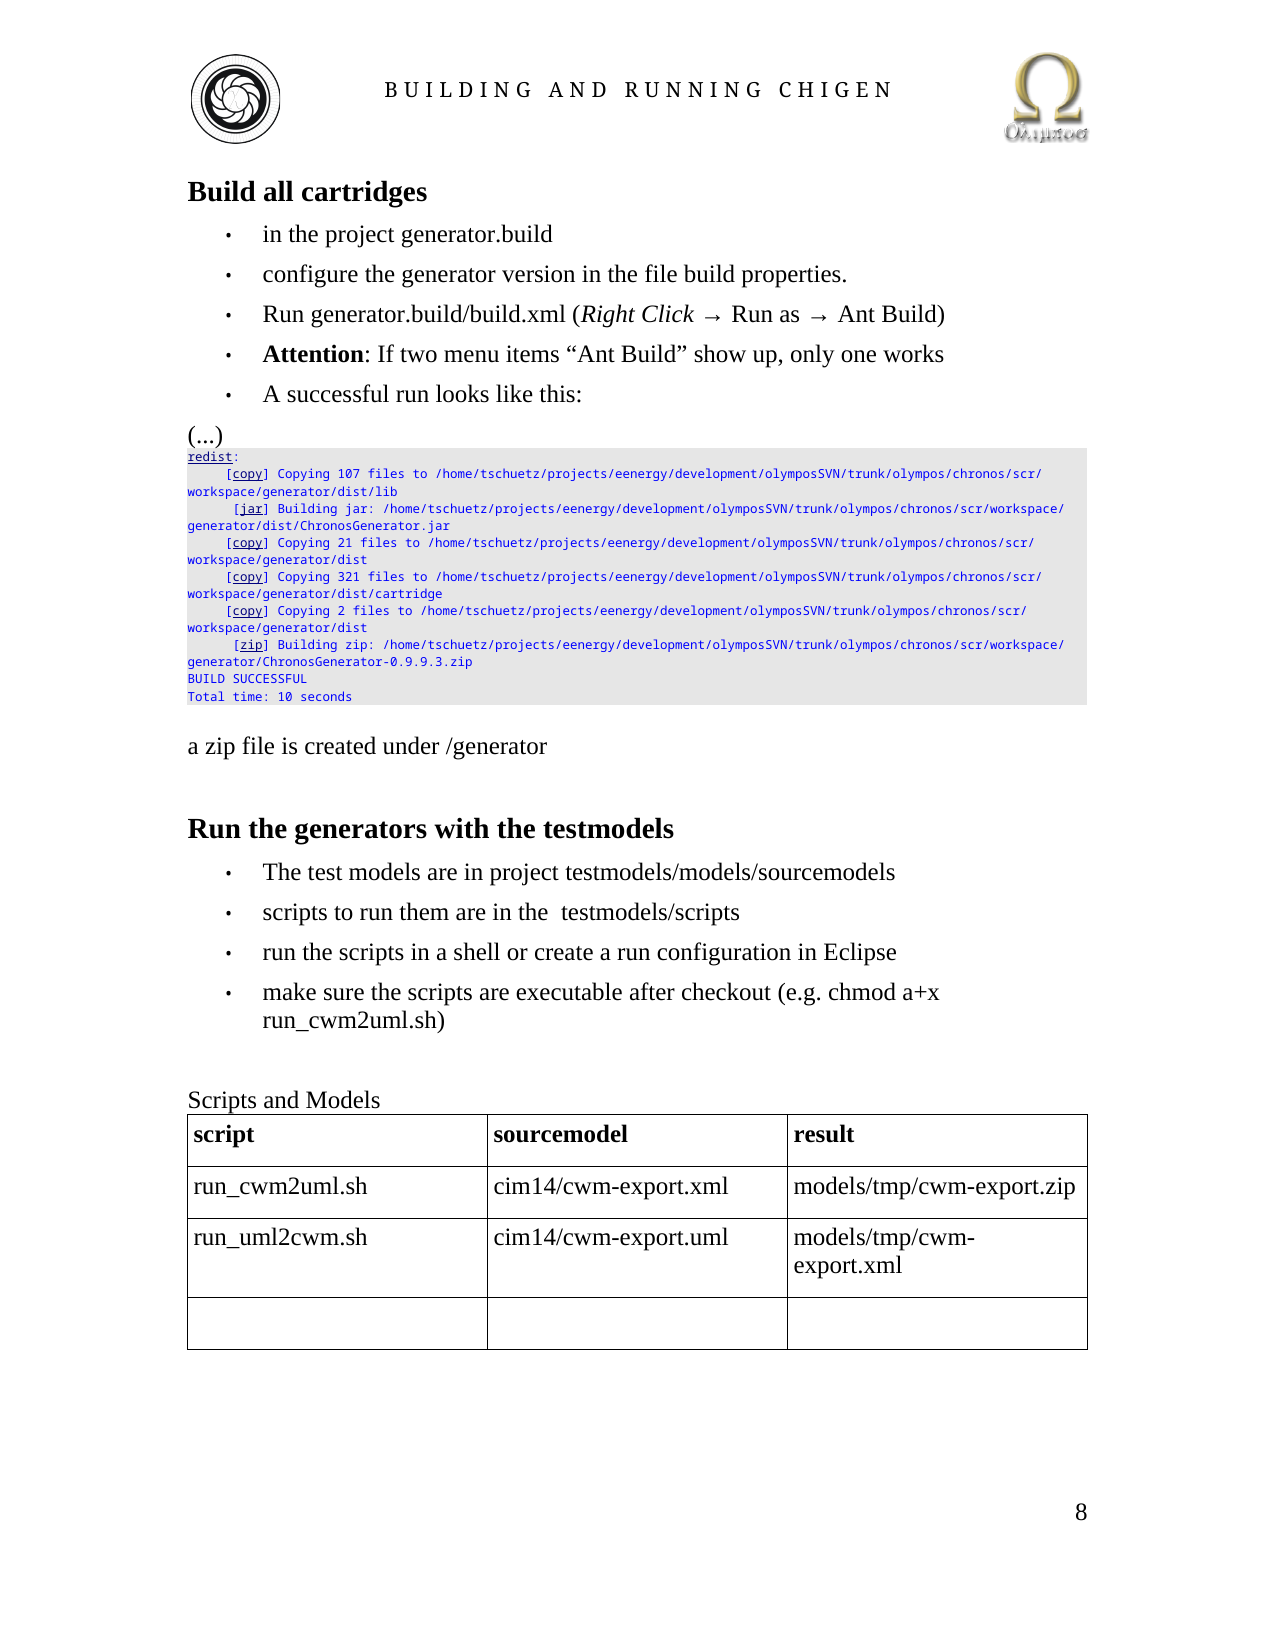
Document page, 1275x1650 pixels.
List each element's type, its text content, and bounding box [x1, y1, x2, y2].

table_cell models/tmp/cwm-export.xml [788, 1219, 1087, 1297]
table_cell run_cwm2uml.sh [188, 1167, 487, 1218]
text [copy] Copying 2 files to /home/tschuetz/projects/eenergy/development/olymposSVN/trunk/olympos/chronos/scr/workspace/generator/dist [187, 602, 1087, 636]
table_cell [788, 1298, 1087, 1349]
table_cell models/tmp/cwm-export.zip [788, 1167, 1087, 1218]
text (...) [187, 421, 1087, 448]
text [zip] Building zip: /home/tschuetz/projects/eenergy/development/olymposSVN/trunk/olympos/chronos/scr/workspace/generator/ChronosGenerator-0.9.9.3.zip [187, 636, 1087, 671]
subtitle Run the generators with the testmodels [187, 813, 1087, 845]
text a zip file is created under /generator [187, 732, 1087, 760]
list run the scripts in a shell or create a run configuration in Eclipse [225, 938, 1087, 966]
list configure the generator version in the file build properties. [225, 260, 1087, 288]
text [copy] Copying 321 files to /home/tschuetz/projects/eenergy/development/olymposSVN/trunk/olympos/chronos/scr/workspace/generator/dist/cartridge [187, 568, 1087, 602]
picture [191, 54, 281, 144]
list make sure the scripts are executable after checkout (e.g. chmod a+x run_cwm2uml.sh) [225, 978, 1087, 1034]
list A successful run looks like this: [225, 381, 1087, 408]
table_header sourcemodel [488, 1115, 787, 1166]
table_header result [788, 1115, 1087, 1166]
table_cell cim14/cwm-export.uml [488, 1219, 787, 1297]
table_cell [188, 1298, 487, 1349]
subtitle Build all cartridges [187, 175, 1087, 207]
list The test models are in project testmodels/models/sourcemodels [225, 858, 1087, 885]
text Scripts and Models [187, 1086, 1087, 1114]
list Attention: If two menu items “Ant Build” show up, only one works [225, 340, 1087, 368]
text [copy] Copying 107 files to /home/tschuetz/projects/eenergy/development/olymposSVN/trunk/olympos/chronos/scr/workspace/generator/dist/lib [187, 466, 1087, 500]
text [copy] Copying 21 files to /home/tschuetz/projects/eenergy/development/olymposSVN/trunk/olympos/chronos/scr/workspace/generator/dist [187, 534, 1087, 568]
text BUILD SUCCESSFUL [187, 671, 1087, 688]
list Run generator.build/build.xml (Right Click → Run as → Ant Build) [225, 300, 1087, 328]
picture [1000, 50, 1090, 143]
table_header script [188, 1115, 487, 1166]
text [jar] Building jar: /home/tschuetz/projects/eenergy/development/olymposSVN/trunk/olympos/chronos/scr/workspace/generator/dist/ChronosGenerator.jar [187, 500, 1087, 534]
text redist: [187, 448, 1087, 466]
text Total time: 10 seconds [187, 688, 1087, 705]
list scripts to run them are in the testmodels/scripts [225, 898, 1087, 926]
table_cell run_uml2cwm.sh [188, 1219, 487, 1297]
list in the project generator.build [225, 220, 1087, 247]
table_cell [488, 1298, 787, 1349]
table_cell cim14/cwm-export.xml [488, 1167, 787, 1218]
